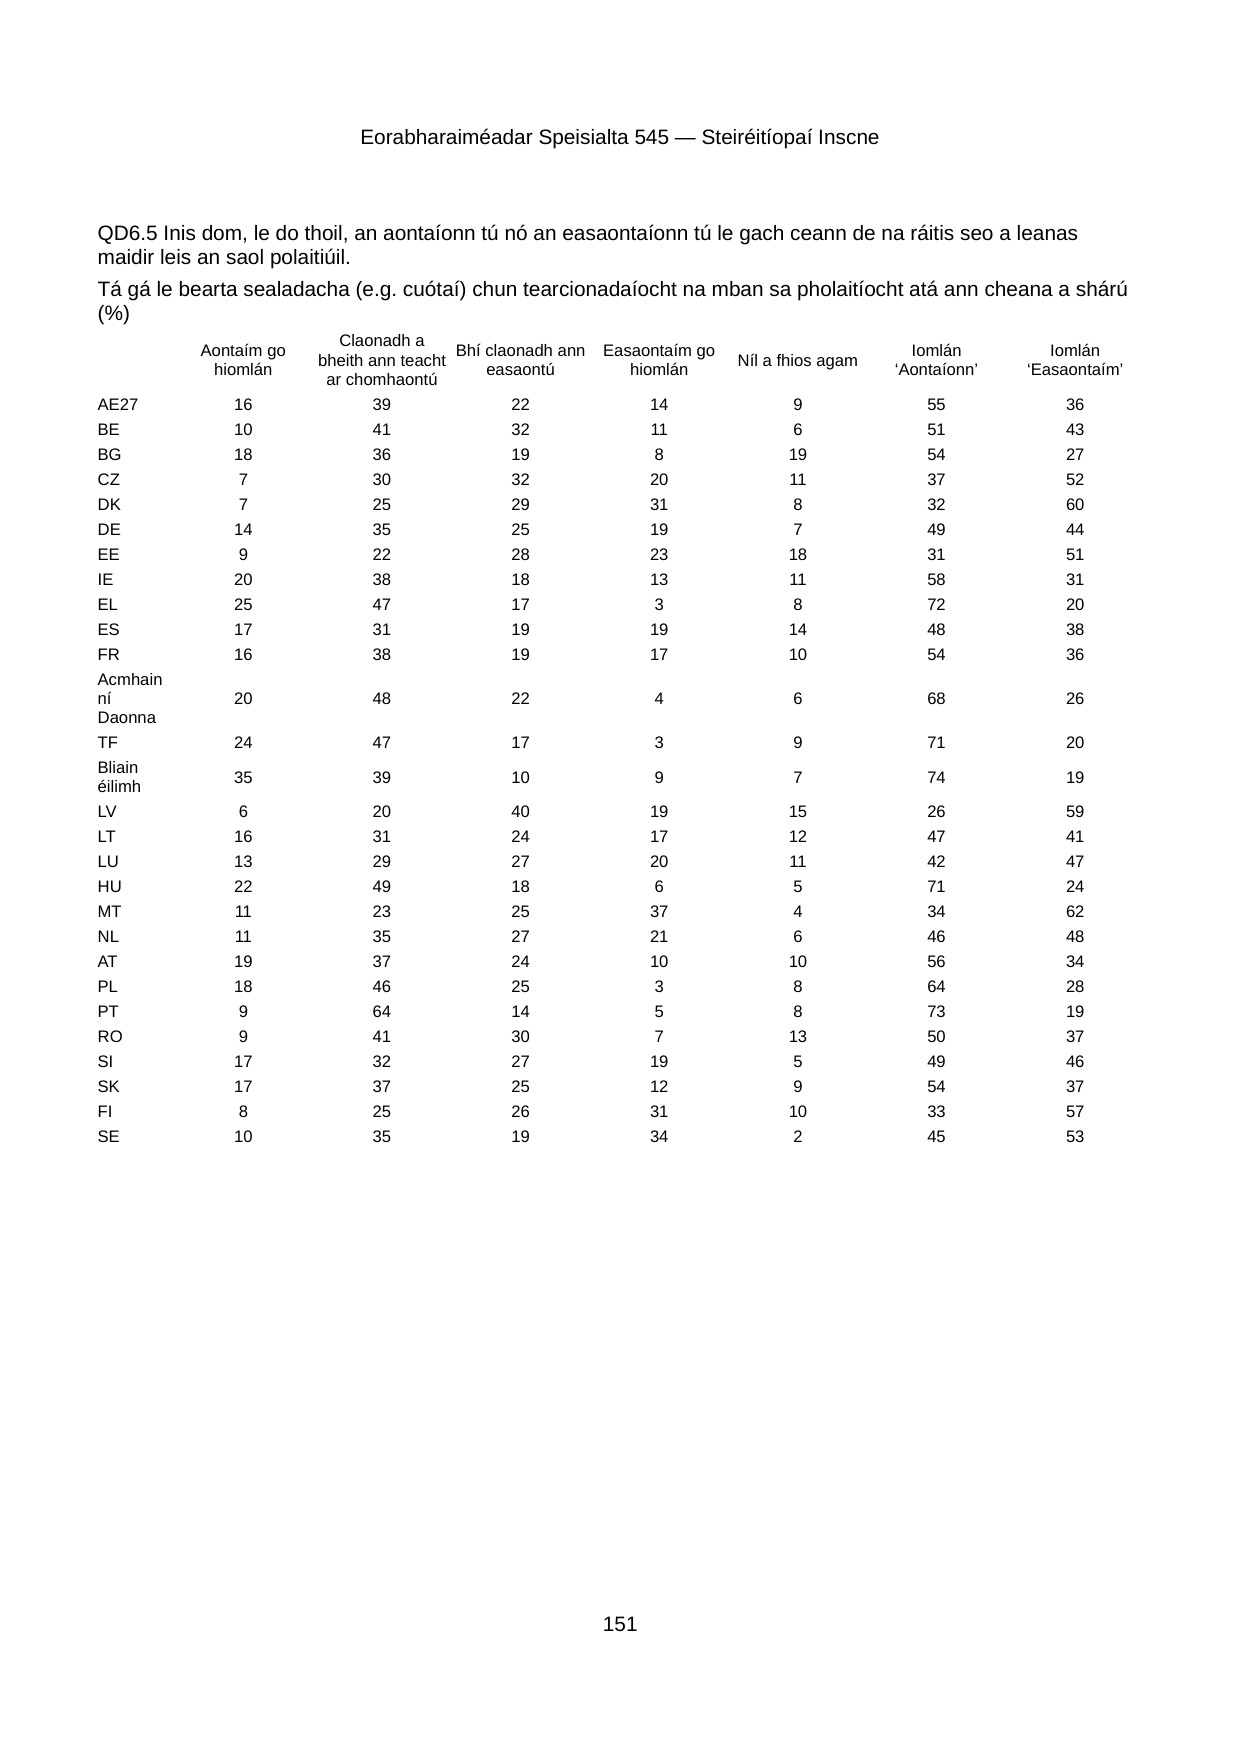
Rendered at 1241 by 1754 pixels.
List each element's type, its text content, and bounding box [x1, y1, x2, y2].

table_cell 37 [590, 899, 728, 924]
table_cell 12 [728, 824, 867, 849]
table_cell 41 [313, 1024, 451, 1049]
table_cell 7 [174, 492, 312, 517]
table_cell 41 [313, 417, 451, 442]
table_cell 23 [590, 542, 728, 567]
table_cell 49 [867, 1049, 1006, 1074]
table_cell 9 [174, 542, 312, 567]
table_cell 54 [867, 442, 1006, 467]
table_cell 37 [1006, 1074, 1144, 1099]
table_cell 11 [174, 899, 312, 924]
table_cell 6 [728, 667, 867, 730]
table_cell 29 [313, 849, 451, 874]
table_cell 9 [728, 392, 867, 417]
table_cell 22 [451, 667, 590, 730]
table_cell 36 [1006, 392, 1144, 417]
table_cell 32 [451, 417, 590, 442]
table_cell 27 [1006, 442, 1144, 467]
table_header QD6.5 Inis dom, le do thoil, an aontaíonn tú nó an easaontaíonn tú le gach ceann de na ráitis seo a leanas maidir leis an saol polaitiúil. [95, 217, 1144, 272]
table_cell 10 [451, 755, 590, 799]
table_cell 17 [174, 1074, 312, 1099]
table_cell 45 [867, 1124, 1006, 1149]
table_cell 3 [590, 974, 728, 999]
table_cell 6 [728, 924, 867, 949]
table_cell 52 [1006, 467, 1144, 492]
table_cell 9 [590, 755, 728, 799]
table_cell 19 [1006, 999, 1144, 1024]
table_cell 8 [174, 1099, 312, 1124]
table_cell 23 [313, 899, 451, 924]
table_cell 18 [451, 874, 590, 899]
table_cell 21 [590, 924, 728, 949]
table_cell 29 [451, 492, 590, 517]
table_cell 9 [728, 1074, 867, 1099]
table_cell 17 [451, 592, 590, 617]
table_cell 19 [451, 442, 590, 467]
table_cell 24 [174, 730, 312, 755]
table_cell 19 [590, 517, 728, 542]
table_cell 32 [867, 492, 1006, 517]
table_cell AT [95, 949, 174, 974]
table_cell 26 [867, 799, 1006, 824]
table_cell 47 [313, 730, 451, 755]
table_cell 33 [867, 1099, 1006, 1124]
table_cell 48 [313, 667, 451, 730]
table_cell 8 [728, 492, 867, 517]
table_cell 34 [1006, 949, 1144, 974]
table_cell 46 [867, 924, 1006, 949]
table_cell Acmhainní Daonna [95, 667, 174, 730]
table_cell DK [95, 492, 174, 517]
table_cell 37 [867, 467, 1006, 492]
table_cell 7 [728, 755, 867, 799]
table_cell 48 [1006, 924, 1144, 949]
table_cell 11 [728, 467, 867, 492]
table_cell 16 [174, 824, 312, 849]
table_cell ES [95, 617, 174, 642]
table_cell 14 [728, 617, 867, 642]
table_cell HU [95, 874, 174, 899]
table_cell 19 [590, 799, 728, 824]
table_cell EE [95, 542, 174, 567]
table_cell FI [95, 1099, 174, 1124]
table_cell 24 [451, 824, 590, 849]
table_cell PL [95, 974, 174, 999]
table_cell [95, 328, 174, 392]
table_cell 30 [451, 1024, 590, 1049]
table_cell Aontaím go hiomlán [174, 328, 312, 392]
table_cell 49 [313, 874, 451, 899]
table_cell 4 [590, 667, 728, 730]
table_cell 47 [1006, 849, 1144, 874]
table_cell 9 [728, 730, 867, 755]
table_cell 35 [174, 755, 312, 799]
table_cell 16 [174, 642, 312, 667]
table_cell 32 [451, 467, 590, 492]
table_cell 72 [867, 592, 1006, 617]
table_cell MT [95, 899, 174, 924]
table_cell 5 [590, 999, 728, 1024]
table_cell 2 [728, 1124, 867, 1149]
table_cell 8 [728, 592, 867, 617]
table_cell 17 [590, 824, 728, 849]
table_cell 8 [728, 974, 867, 999]
table_cell 22 [451, 392, 590, 417]
table_cell 13 [728, 1024, 867, 1049]
table_cell 26 [451, 1099, 590, 1124]
table_cell 68 [867, 667, 1006, 730]
table_cell 38 [313, 642, 451, 667]
table_cell 36 [1006, 642, 1144, 667]
table_cell 47 [867, 824, 1006, 849]
table_cell 3 [590, 730, 728, 755]
table_cell 14 [451, 999, 590, 1024]
table_cell LU [95, 849, 174, 874]
table_cell 26 [1006, 667, 1144, 730]
table_cell 19 [590, 617, 728, 642]
table_cell 10 [590, 949, 728, 974]
table_cell 10 [174, 1124, 312, 1149]
table_cell 41 [1006, 824, 1144, 849]
table_cell 10 [728, 642, 867, 667]
table_cell 71 [867, 730, 1006, 755]
table_cell 19 [451, 617, 590, 642]
table_cell 46 [1006, 1049, 1144, 1074]
table_cell 53 [1006, 1124, 1144, 1149]
table_cell 10 [728, 1099, 867, 1124]
table_cell 32 [313, 1049, 451, 1074]
table_cell 5 [728, 1049, 867, 1074]
table_cell 57 [1006, 1099, 1144, 1124]
table_cell 20 [590, 467, 728, 492]
table_cell 62 [1006, 899, 1144, 924]
table_cell 17 [174, 617, 312, 642]
table_cell 39 [313, 392, 451, 417]
table_cell 44 [1006, 517, 1144, 542]
table_cell 9 [174, 1024, 312, 1049]
table_cell 24 [451, 949, 590, 974]
table_cell 64 [867, 974, 1006, 999]
table_cell AE27 [95, 392, 174, 417]
table_cell 12 [590, 1074, 728, 1099]
table_cell Iomlán ‘Aontaíonn’ [867, 328, 1006, 392]
table_cell 31 [867, 542, 1006, 567]
table_cell 25 [174, 592, 312, 617]
table_cell 40 [451, 799, 590, 824]
table_cell 34 [590, 1124, 728, 1149]
table_cell 60 [1006, 492, 1144, 517]
table_cell SE [95, 1124, 174, 1149]
table_cell Tá gá le bearta sealadacha (e.g. cuótaí) chun tearcionadaíocht na mban sa pholaitíocht atá ann cheana a shárú (%) [95, 273, 1144, 328]
table_cell 18 [451, 567, 590, 592]
table_cell 28 [451, 542, 590, 567]
table_cell 24 [1006, 874, 1144, 899]
table_cell DE [95, 517, 174, 542]
table_cell 27 [451, 1049, 590, 1074]
table_cell 7 [728, 517, 867, 542]
table_cell 6 [174, 799, 312, 824]
table_cell 25 [313, 492, 451, 517]
table_cell 4 [728, 899, 867, 924]
table_cell LV [95, 799, 174, 824]
table_cell 37 [313, 1074, 451, 1099]
table_cell 20 [1006, 592, 1144, 617]
table_cell 18 [728, 542, 867, 567]
table_cell 20 [174, 567, 312, 592]
table_cell 14 [590, 392, 728, 417]
table_cell 38 [1006, 617, 1144, 642]
table_cell 7 [590, 1024, 728, 1049]
table_cell 34 [867, 899, 1006, 924]
table_cell 50 [867, 1024, 1006, 1049]
table_cell 25 [313, 1099, 451, 1124]
table_cell 19 [451, 642, 590, 667]
table_cell 8 [728, 999, 867, 1024]
table_cell 54 [867, 1074, 1006, 1099]
table_cell 31 [590, 492, 728, 517]
table_cell 25 [451, 974, 590, 999]
table_cell 31 [313, 617, 451, 642]
table_cell 18 [174, 442, 312, 467]
table_cell BG [95, 442, 174, 467]
table_cell 19 [590, 1049, 728, 1074]
table_cell 48 [867, 617, 1006, 642]
table_cell 17 [451, 730, 590, 755]
table_cell 27 [451, 924, 590, 949]
table_cell 31 [313, 824, 451, 849]
table_cell 74 [867, 755, 1006, 799]
table_cell 25 [451, 517, 590, 542]
table_cell 9 [174, 999, 312, 1024]
table_cell 6 [728, 417, 867, 442]
table_cell 17 [590, 642, 728, 667]
table_cell 13 [174, 849, 312, 874]
table_cell 16 [174, 392, 312, 417]
table_cell 56 [867, 949, 1006, 974]
table_cell 55 [867, 392, 1006, 417]
table_cell 37 [1006, 1024, 1144, 1049]
table_cell 49 [867, 517, 1006, 542]
table_cell 19 [728, 442, 867, 467]
table_cell 11 [728, 567, 867, 592]
table_cell 19 [174, 949, 312, 974]
table_cell 59 [1006, 799, 1144, 824]
table_cell 19 [1006, 755, 1144, 799]
table_cell Claonadh a bheith ann teacht ar chomhaontú [313, 328, 451, 392]
table_cell 22 [313, 542, 451, 567]
table_cell 25 [451, 1074, 590, 1099]
table_cell 20 [590, 849, 728, 874]
table_cell 58 [867, 567, 1006, 592]
table_cell EL [95, 592, 174, 617]
table_cell 35 [313, 517, 451, 542]
table_cell 11 [728, 849, 867, 874]
table_cell 8 [590, 442, 728, 467]
table_cell 64 [313, 999, 451, 1024]
table_cell Bhí claonadh ann easaontú [451, 328, 590, 392]
table_cell 43 [1006, 417, 1144, 442]
table_cell 38 [313, 567, 451, 592]
table_cell 13 [590, 567, 728, 592]
table_cell Easaontaím go hiomlán [590, 328, 728, 392]
table_cell TF [95, 730, 174, 755]
table_cell 11 [174, 924, 312, 949]
table_cell PT [95, 999, 174, 1024]
table_cell BE [95, 417, 174, 442]
table_cell 27 [451, 849, 590, 874]
table_cell 54 [867, 642, 1006, 667]
table_cell 28 [1006, 974, 1144, 999]
table_cell 31 [1006, 567, 1144, 592]
table_cell 37 [313, 949, 451, 974]
table_cell SK [95, 1074, 174, 1099]
table_cell 11 [590, 417, 728, 442]
table_cell 17 [174, 1049, 312, 1074]
table_cell CZ [95, 467, 174, 492]
table_cell 30 [313, 467, 451, 492]
table_cell 47 [313, 592, 451, 617]
table_cell 3 [590, 592, 728, 617]
table_cell SI [95, 1049, 174, 1074]
table_cell 42 [867, 849, 1006, 874]
table_cell 7 [174, 467, 312, 492]
table_cell Bliain éilimh [95, 755, 174, 799]
table_cell 35 [313, 1124, 451, 1149]
table_cell 51 [1006, 542, 1144, 567]
table_cell 22 [174, 874, 312, 899]
table_cell 19 [451, 1124, 590, 1149]
table_cell 14 [174, 517, 312, 542]
table_cell Iomlán ‘Easaontaím’ [1006, 328, 1144, 392]
table_cell 31 [590, 1099, 728, 1124]
table_cell 46 [313, 974, 451, 999]
table_cell 10 [174, 417, 312, 442]
table_cell IE [95, 567, 174, 592]
table_cell 25 [451, 899, 590, 924]
table_cell LT [95, 824, 174, 849]
table_cell 6 [590, 874, 728, 899]
table_cell 5 [728, 874, 867, 899]
table_cell 10 [728, 949, 867, 974]
table_cell 20 [313, 799, 451, 824]
table_cell 20 [1006, 730, 1144, 755]
table_cell RO [95, 1024, 174, 1049]
table_cell NL [95, 924, 174, 949]
table_cell 35 [313, 924, 451, 949]
table_cell 73 [867, 999, 1006, 1024]
table_cell 18 [174, 974, 312, 999]
table_cell 20 [174, 667, 312, 730]
table_cell FR [95, 642, 174, 667]
table_cell 39 [313, 755, 451, 799]
table_cell Níl a fhios agam [728, 328, 867, 392]
table_cell 36 [313, 442, 451, 467]
table_cell 51 [867, 417, 1006, 442]
table_cell 71 [867, 874, 1006, 899]
table_cell 15 [728, 799, 867, 824]
